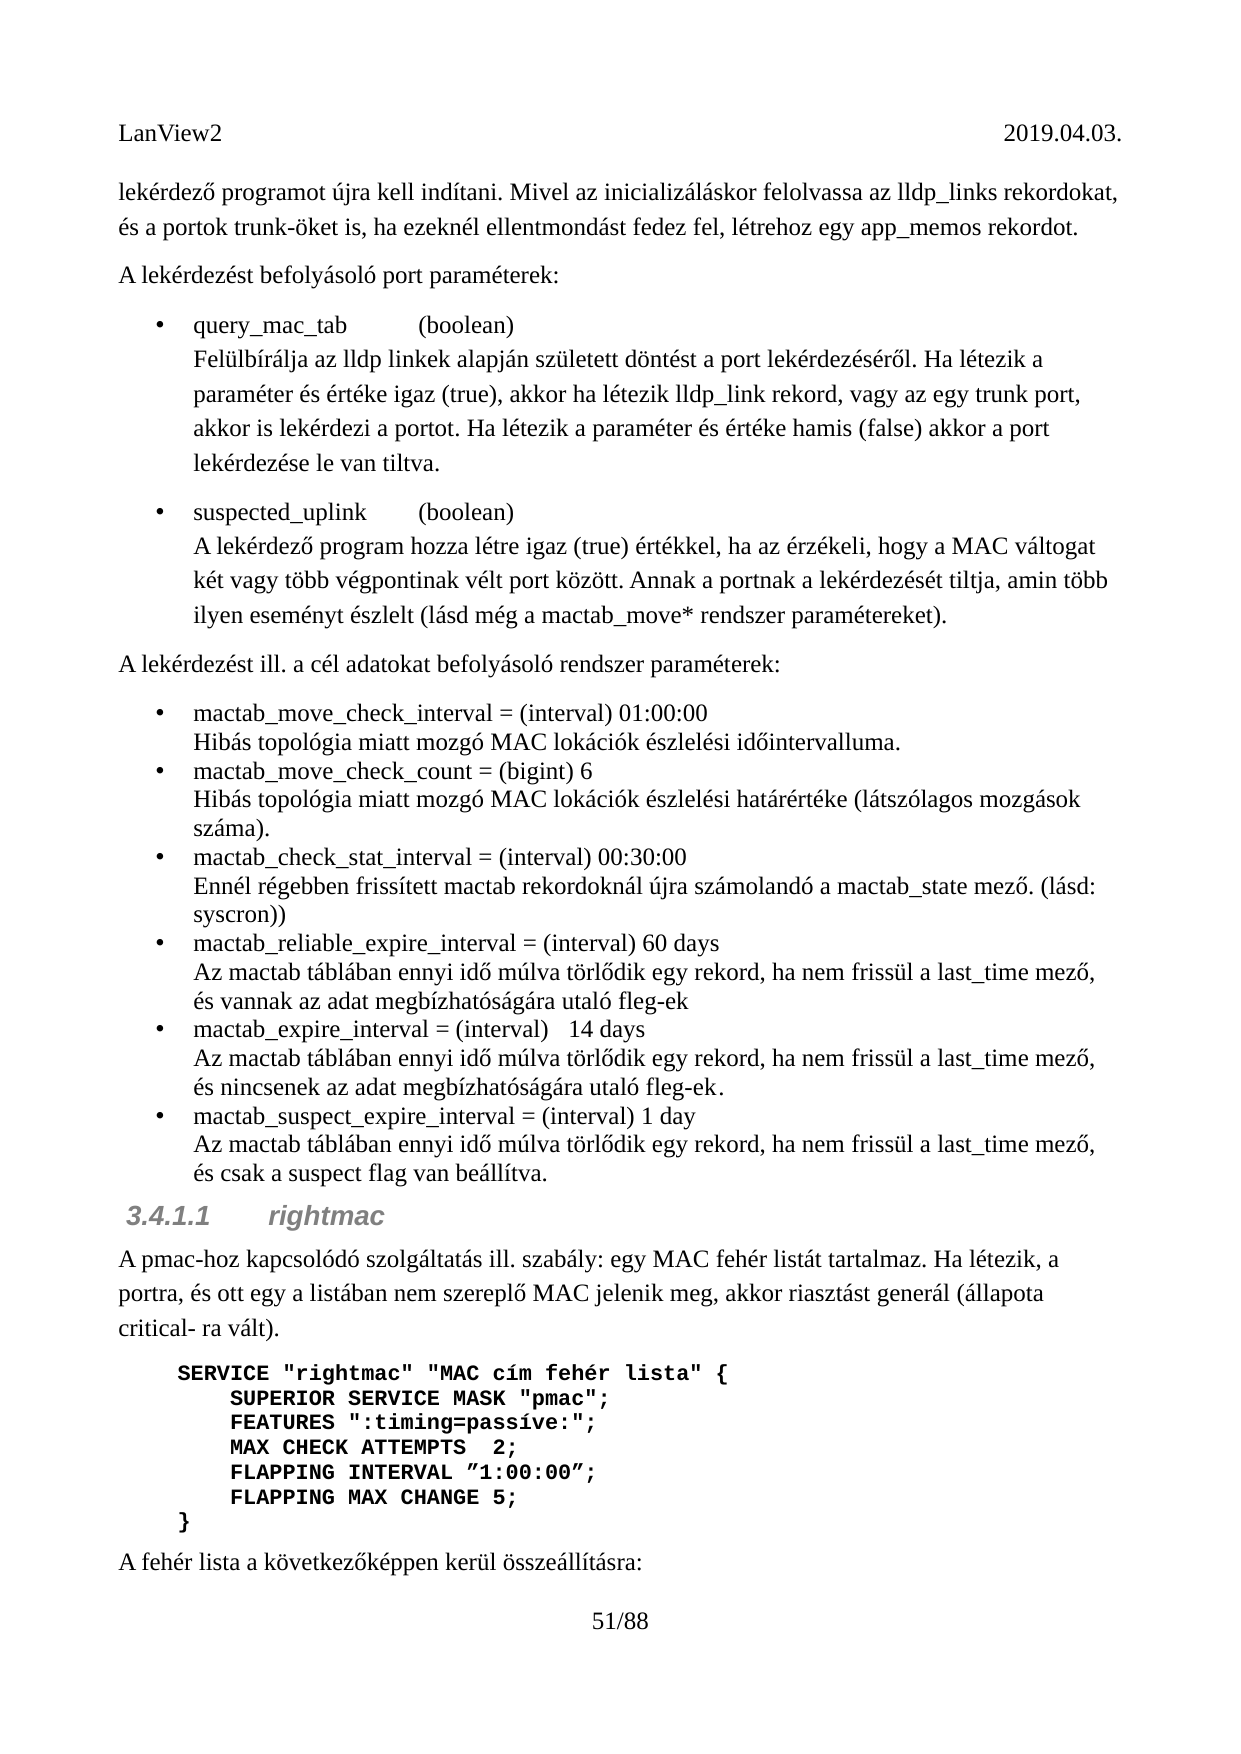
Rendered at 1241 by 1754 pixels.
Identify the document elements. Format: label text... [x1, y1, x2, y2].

subtitle rightmac [118, 1199, 1122, 1231]
text A lekérdezést befolyásoló port paraméterek: [118, 261, 1122, 289]
text lekérdező programot újra kell indítani. Mivel az inicializáláskor felolvassa az lldp_links rekordokat, és a portok trunk-öket is, ha ezeknél ellentmondást fedez fel, létrehoz egy app_memos rekordot. [118, 177, 1122, 240]
text A lekérdezést ill. a cél adatokat befolyásoló rendszer paraméterek: [118, 649, 1122, 678]
list mactab_check_stat_interval = (interval) 00:30:00 Ennél régebben frissített mactab rekordoknál újra számolandó a mactab_state mező. (lásd: syscron)) [156, 842, 1122, 928]
text A fehér lista a következőképpen kerül összeállításra: [118, 1547, 1122, 1576]
text A pmac-hoz kapcsolódó szolgáltatás ill. szabály: egy MAC fehér listát tartalmaz. Ha létezik, a portra, és ott egy a listában nem szereplő MAC jelenik meg, akkor riasztást generál (állapota critical- ra vált). [118, 1244, 1122, 1342]
text SERVICE "rightmac" "MAC cím fehér lista" { SUPERIOR SERVICE MASK "pmac"; FEATURES ":timing=passíve:"; MAX CHECK ATTEMPTS 2; FLAPPING INTERVAL ”1:00:00”; FLAPPING MAX CHANGE 5; } [177, 1362, 1122, 1535]
list suspected_uplink (boolean) A lekérdező program hozza létre igaz (true) értékkel, ha az érzékeli, hogy a MAC váltogat két vagy több végpontinak vélt port között. Annak a portnak a lekérdezését tiltja, amin több ilyen eseményt észlelt (lásd még a mactab_move* rendszer paramétereket). [156, 497, 1122, 629]
list mactab_suspect_expire_interval = (interval) 1 day Az mactab táblában ennyi idő múlva törlődik egy rekord, ha nem frissül a last_time mező, és csak a suspect flag van beállítva. [156, 1101, 1122, 1187]
list mactab_reliable_expire_interval = (interval) 60 days Az mactab táblában ennyi idő múlva törlődik egy rekord, ha nem frissül a last_time mező, és vannak az adat megbízhatóságára utaló fleg-ek [156, 928, 1122, 1014]
list mactab_move_check_interval = (interval) 01:00:00 Hibás topológia miatt mozgó MAC lokációk észlelési időintervalluma. [156, 698, 1122, 756]
list query_mac_tab (boolean) Felülbírálja az lldp linkek alapján született döntést a port lekérdezéséről. Ha létezik a paraméter és értéke igaz (true), akkor ha létezik lldp_link rekord, vagy az egy trunk port, akkor is lekérdezi a portot. Ha létezik a paraméter és értéke hamis (false) akkor a port lekérdezése le van tiltva. [156, 310, 1122, 476]
list mactab_expire_interval = (interval) 14 days Az mactab táblában ennyi idő múlva törlődik egy rekord, ha nem frissül a last_time mező, és nincsenek az adat megbízhatóságára utaló fleg-ek . [156, 1014, 1122, 1101]
list mactab_move_check_count = (bigint) 6 Hibás topológia miatt mozgó MAC lokációk észlelési határértéke (látszólagos mozgások száma). [156, 756, 1122, 842]
